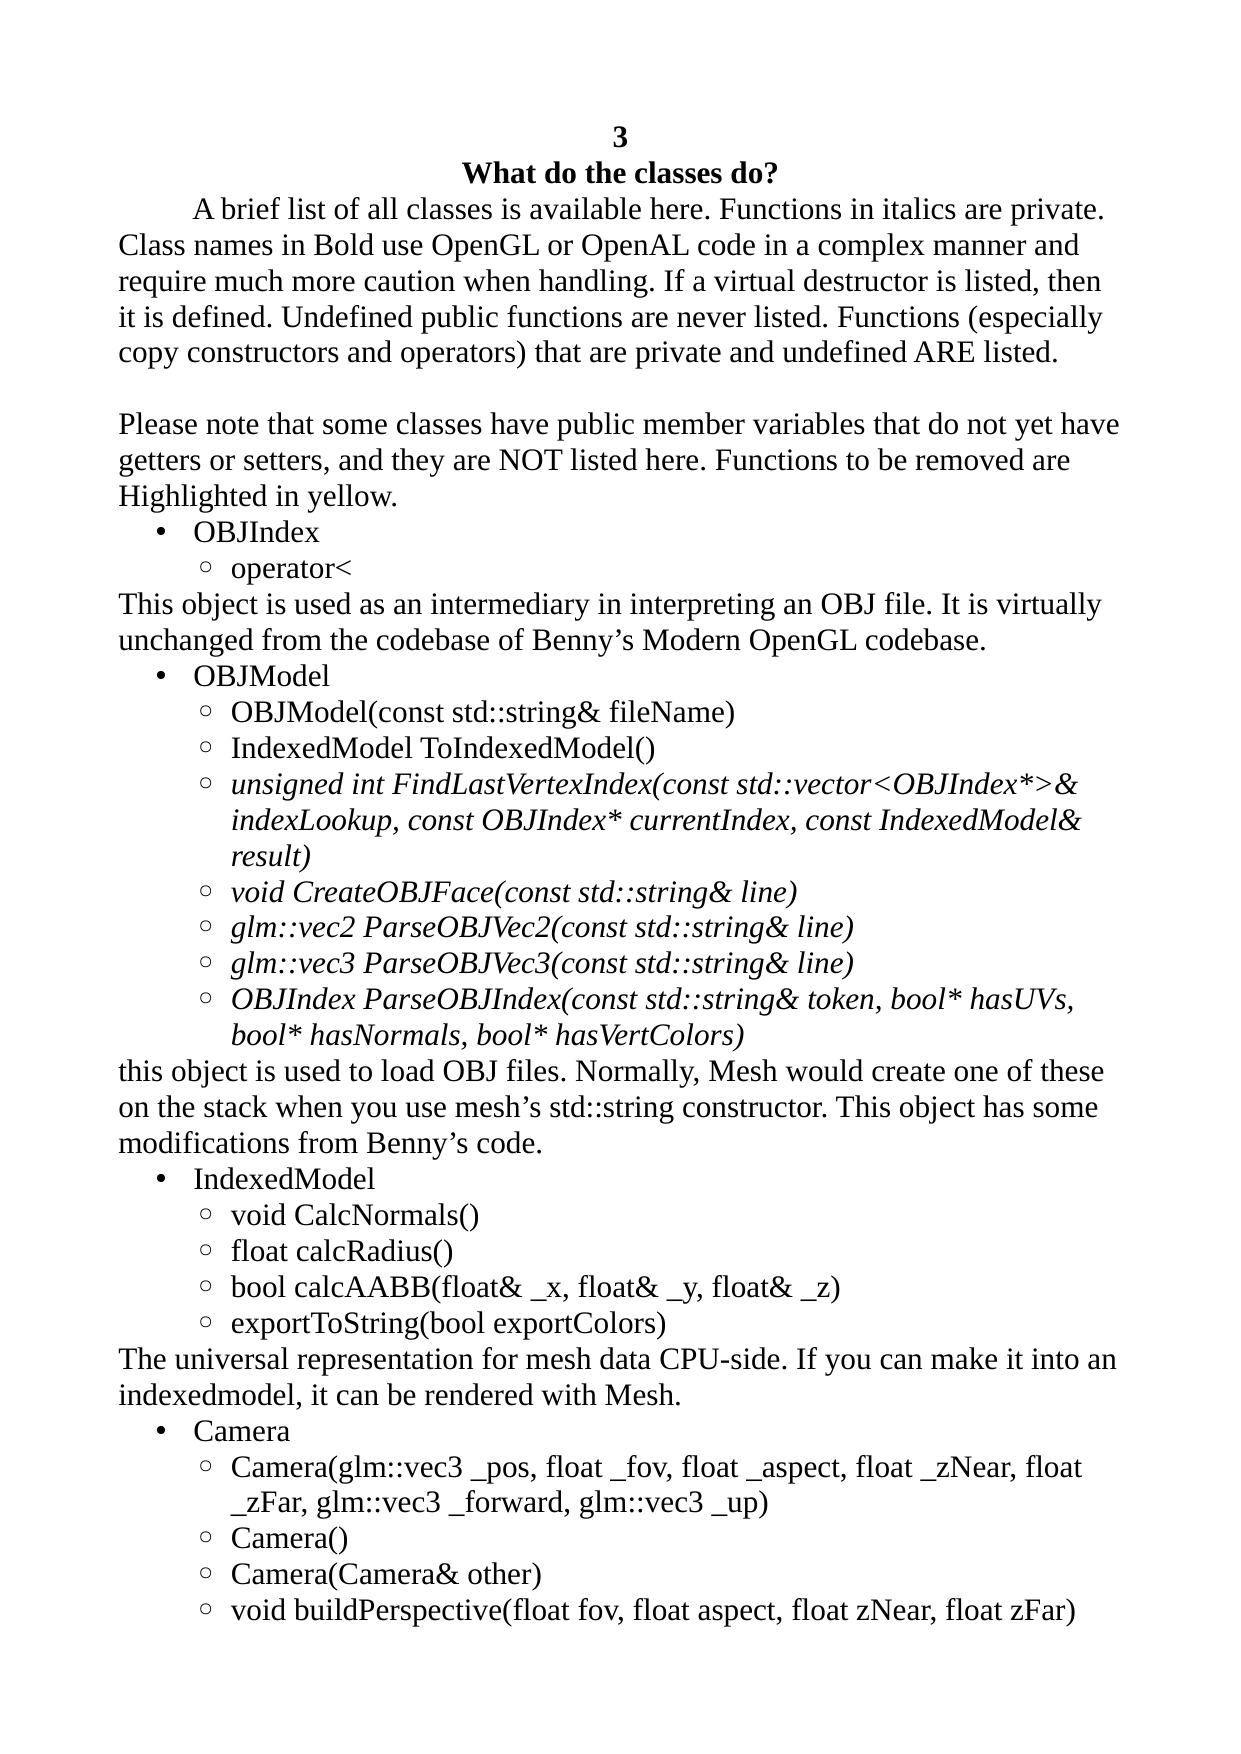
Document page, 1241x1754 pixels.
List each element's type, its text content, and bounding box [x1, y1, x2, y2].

list OBJModel [156, 657, 1122, 693]
list Camera(Camera& other) [193, 1556, 1122, 1592]
list void CreateOBJFace(const std::string& line) [193, 873, 1122, 909]
list IndexedModel [156, 1160, 1122, 1196]
list OBJIndex [156, 513, 1122, 549]
text A brief list of all classes is available here. Functions in italics are private. Class names in Bold use OpenGL or OpenAL code in a complex manner and require much more caution when handling. If a virtual destructor is listed, then it is defined. Undefined public functions are never listed. Functions (especially copy constructors and operators) that are private and undefined ARE listed. [118, 190, 1122, 370]
list glm::vec2 ParseOBJVec2(const std::string& line) [193, 909, 1122, 945]
list operator< [193, 549, 1122, 585]
list float calcRadius() [193, 1232, 1122, 1268]
list exportToString(bool exportColors) [193, 1304, 1122, 1340]
text Please note that some classes have public member variables that do not yet have getters or setters, and they are NOT listed here. Functions to be removed are Highlighted in yellow. [118, 406, 1122, 513]
list void CalcNormals() [193, 1196, 1122, 1232]
text this object is used to load OBJ files. Normally, Mesh would create one of these on the stack when you use mesh’s std::string constructor. This object has some modifications from Benny’s code. [118, 1052, 1122, 1160]
list Camera() [193, 1520, 1122, 1556]
list void buildPerspective(float fov, float aspect, float zNear, float zFar) [193, 1592, 1122, 1627]
list Camera [156, 1412, 1122, 1448]
text This object is used as an intermediary in interpreting an OBJ file. It is virtually unchanged from the codebase of Benny’s Modern OpenGL codebase. [118, 585, 1122, 657]
text 3 [118, 118, 1122, 154]
list IndexedModel ToIndexedModel() [193, 729, 1122, 765]
list glm::vec3 ParseOBJVec3(const std::string& line) [193, 945, 1122, 981]
list Camera(glm::vec3 _pos, float _fov, float _aspect, float _zNear, float _zFar, glm::vec3 _forward, glm::vec3 _up) [193, 1448, 1122, 1520]
list unsigned int FindLastVertexIndex(const std::vector<OBJIndex*>& indexLookup, const OBJIndex* currentIndex, const IndexedModel& result) [193, 765, 1122, 873]
text The universal representation for mesh data CPU-side. If you can make it into an indexedmodel, it can be rendered with Mesh. [118, 1340, 1122, 1412]
text What do the classes do? [118, 154, 1122, 190]
list OBJIndex ParseOBJIndex(const std::string& token, bool* hasUVs, bool* hasNormals, bool* hasVertColors) [193, 981, 1122, 1052]
list bool calcAABB(float& _x, float& _y, float& _z) [193, 1268, 1122, 1304]
list OBJModel(const std::string& fileName) [193, 693, 1122, 729]
